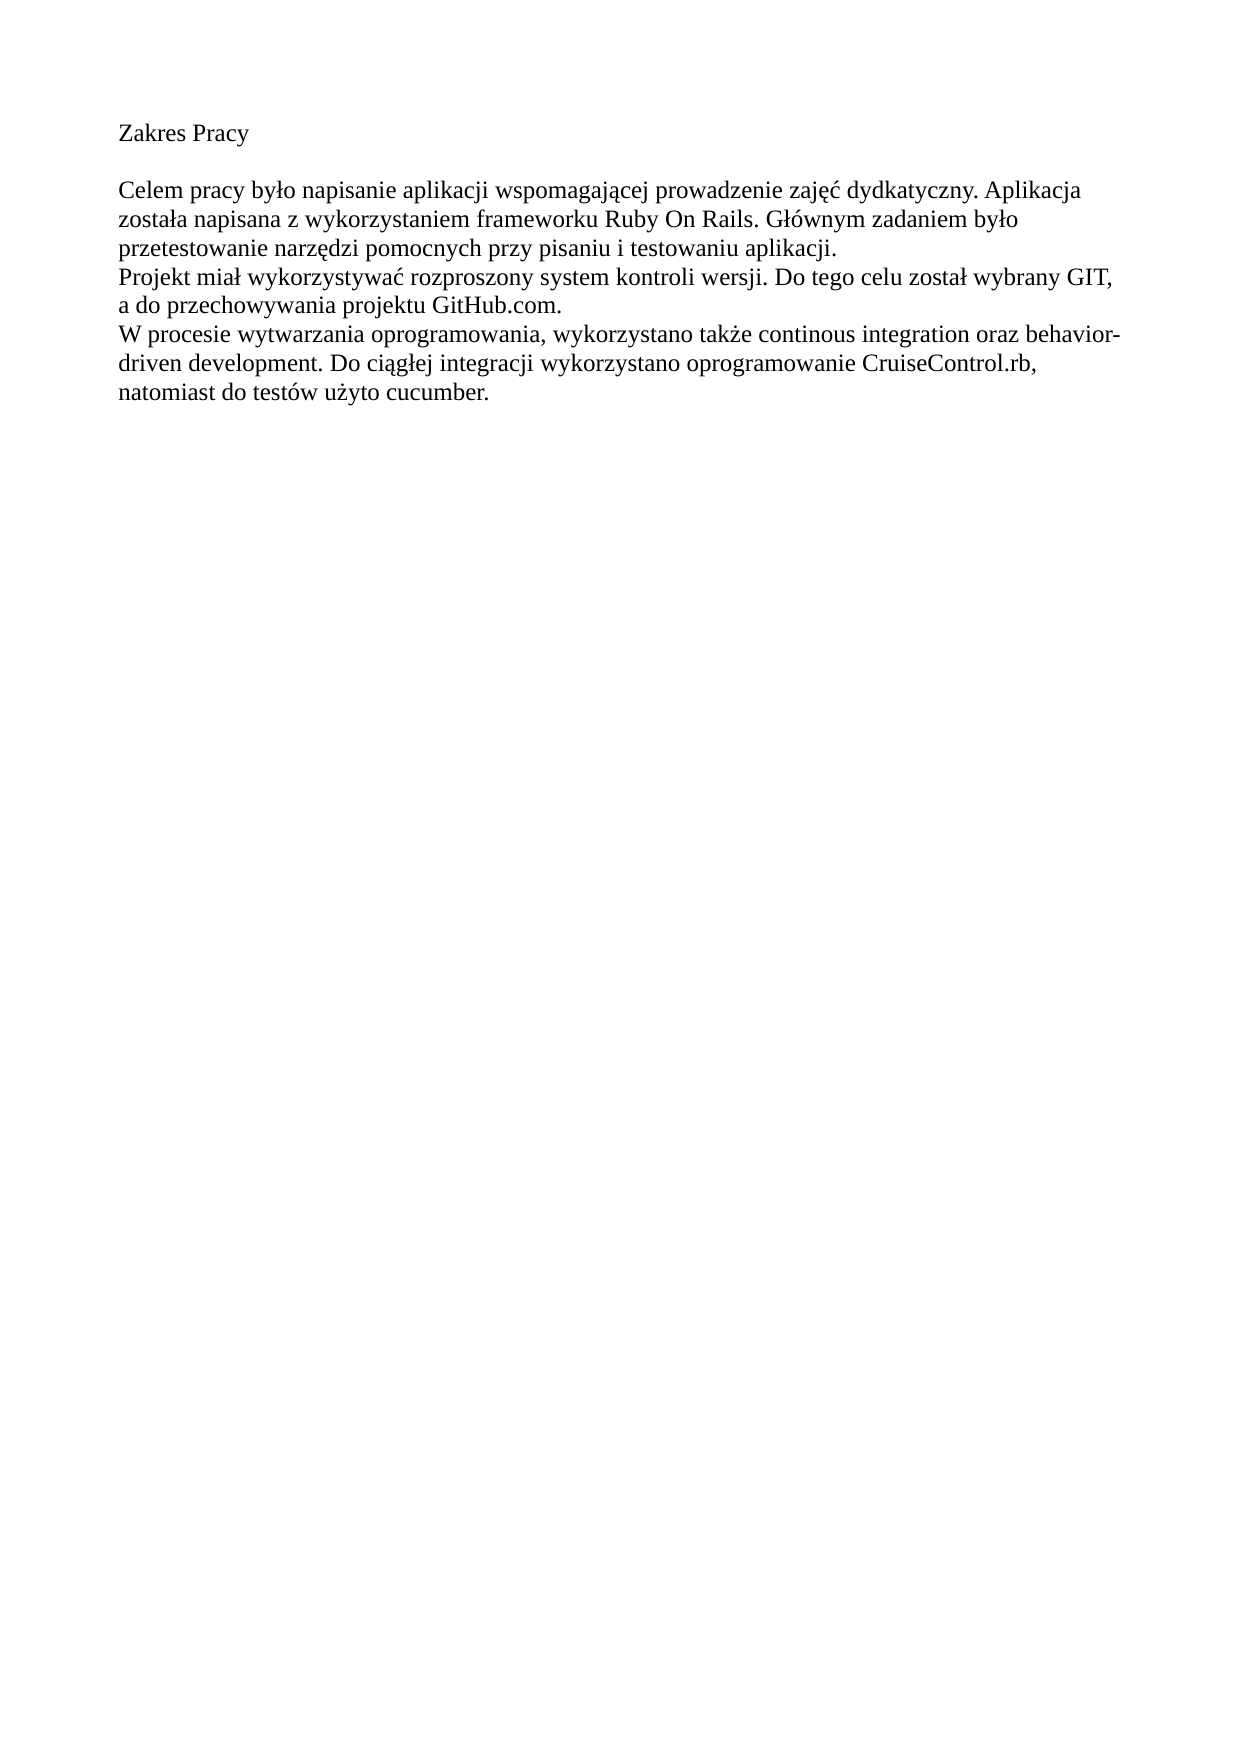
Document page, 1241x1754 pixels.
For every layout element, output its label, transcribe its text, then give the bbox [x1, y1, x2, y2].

text Projekt miał wykorzystywać rozproszony system kontroli wersji. Do tego celu został wybrany GIT, a do przechowywania projektu GitHub.com. [118, 262, 1122, 319]
text Zakres Pracy [118, 118, 1122, 147]
text Celem pracy było napisanie aplikacji wspomagającej prowadzenie zajęć dydkatyczny. Aplikacja została napisana z wykorzystaniem frameworku Ruby On Rails. Głównym zadaniem było przetestowanie narzędzi pomocnych przy pisaniu i testowaniu aplikacji. [118, 176, 1122, 262]
text W procesie wytwarzania oprogramowania, wykorzystano także continous integration oraz behavior-driven development. Do ciągłej integracji wykorzystano oprogramowanie CruiseControl.rb, natomiast do testów użyto cucumber. [118, 319, 1122, 406]
